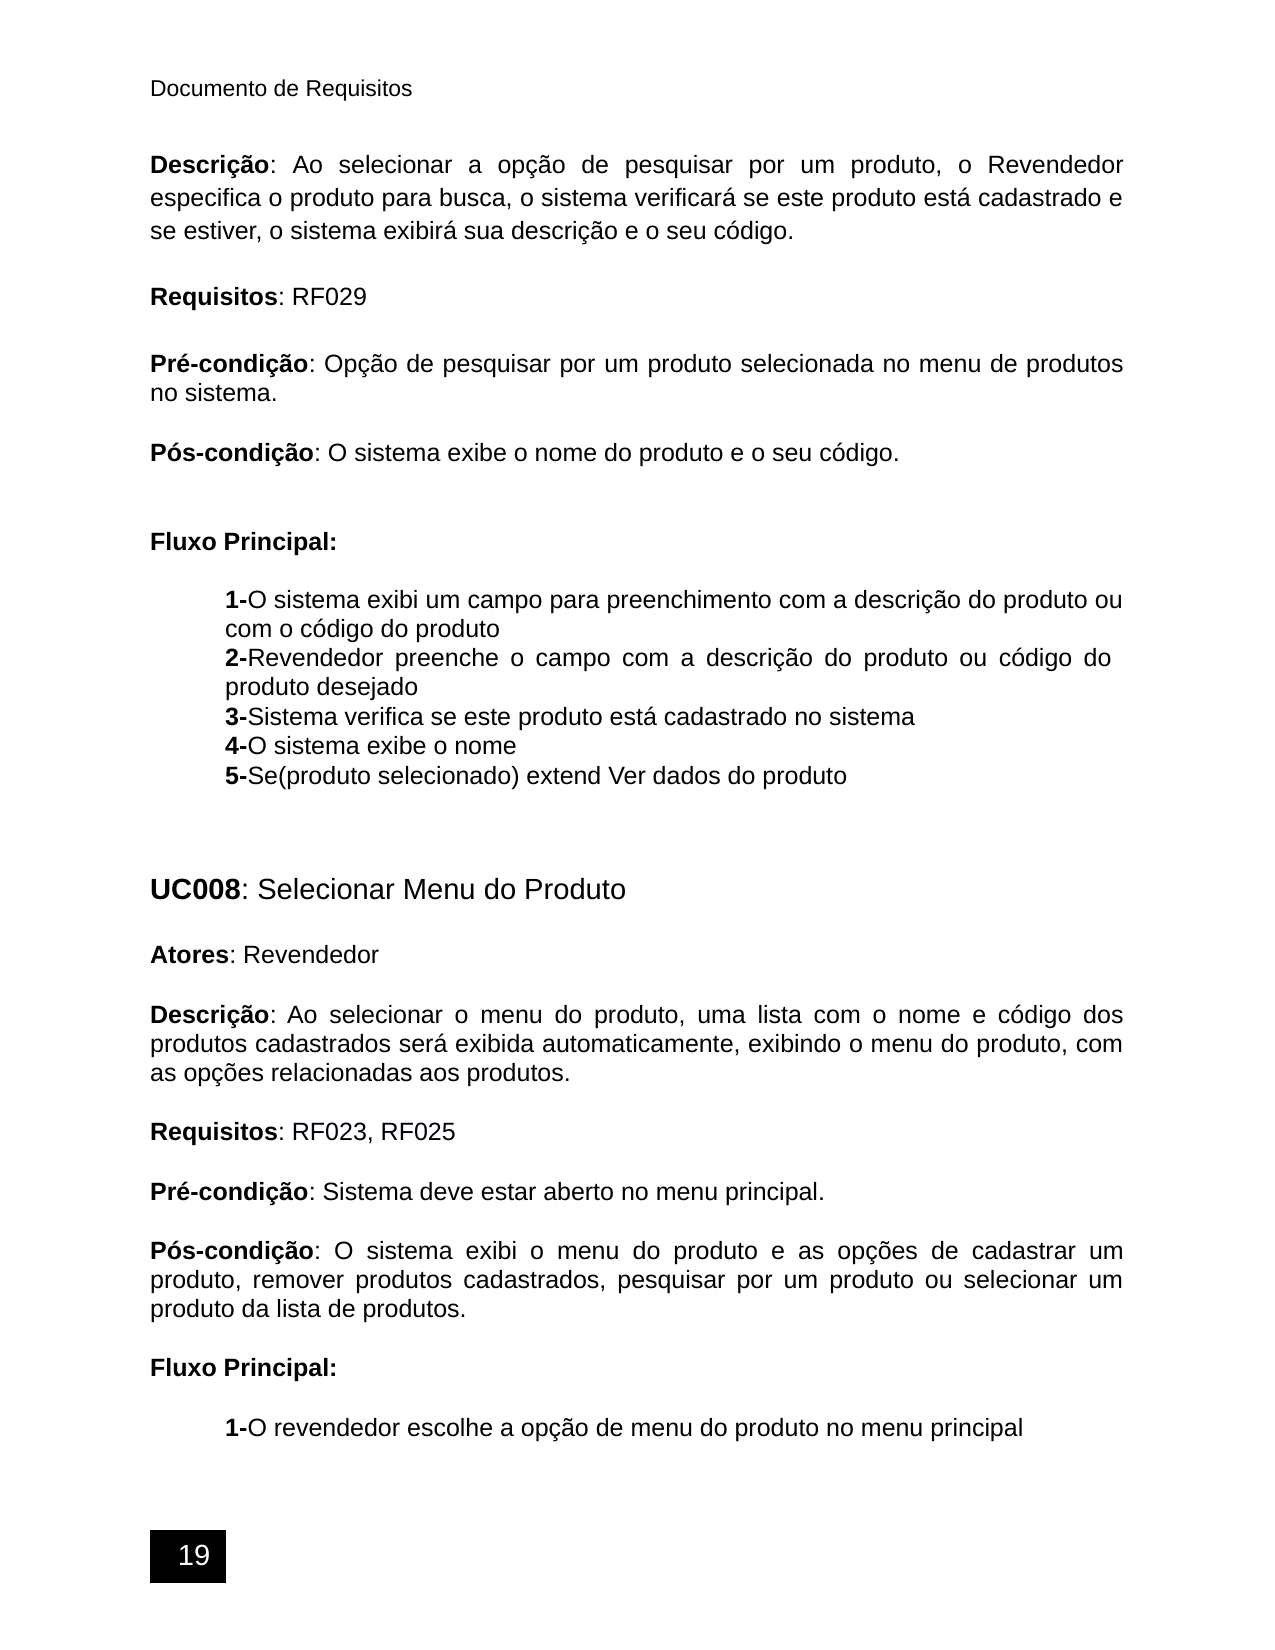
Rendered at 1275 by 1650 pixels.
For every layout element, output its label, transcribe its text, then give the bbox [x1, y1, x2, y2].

text 5-Se(produto selecionado) extend Ver dados do produto [150, 761, 1125, 790]
text Fluxo Principal: [150, 527, 1125, 556]
text 1-O revendedor escolhe a opção de menu do produto no menu principal [150, 1413, 1125, 1442]
text Fluxo Principal: [150, 1353, 1125, 1382]
text Descrição: Ao selecionar o menu do produto, uma lista com o nome e código dos produtos cadastrados será exibida automaticamente, exibindo o menu do produto, com as opções relacionadas aos produtos. [150, 1000, 1125, 1086]
text Requisitos: RF023, RF025 [150, 1117, 1125, 1146]
text 1-O sistema exibi um campo para preenchimento com a descrição do produto ou com o código do produto [150, 585, 1125, 643]
text 3-Sistema verifica se este produto está cadastrado no sistema [150, 701, 1125, 730]
text Pré-condição: Opção de pesquisar por um produto selecionada no menu de produtos no sistema. [150, 349, 1125, 407]
subtitle UC008: Selecionar Menu do Produto [150, 872, 1125, 906]
text Requisitos: RF029 [150, 282, 1125, 311]
text 2-Revendedor preenche o campo com a descrição do produto ou código do produto desejado [150, 643, 1125, 700]
text Pós-condição: O sistema exibe o nome do produto e o seu código. [150, 437, 1125, 466]
text Pré-condição: Sistema deve estar aberto no menu principal. [150, 1177, 1125, 1205]
text Pós-condição: O sistema exibi o menu do produto e as opções de cadastrar um produto, remover produtos cadastrados, pesquisar por um produto ou selecionar um produto da lista de produtos. [150, 1236, 1125, 1322]
text 4-O sistema exibe o nome [150, 731, 1125, 760]
text Descrição: Ao selecionar a opção de pesquisar por um produto, o Revendedor especifica o produto para busca, o sistema verificará se este produto está cadastrado e se estiver, o sistema exibirá sua descrição e o seu código. [150, 150, 1125, 245]
text Atores: Revendedor [150, 940, 1125, 969]
